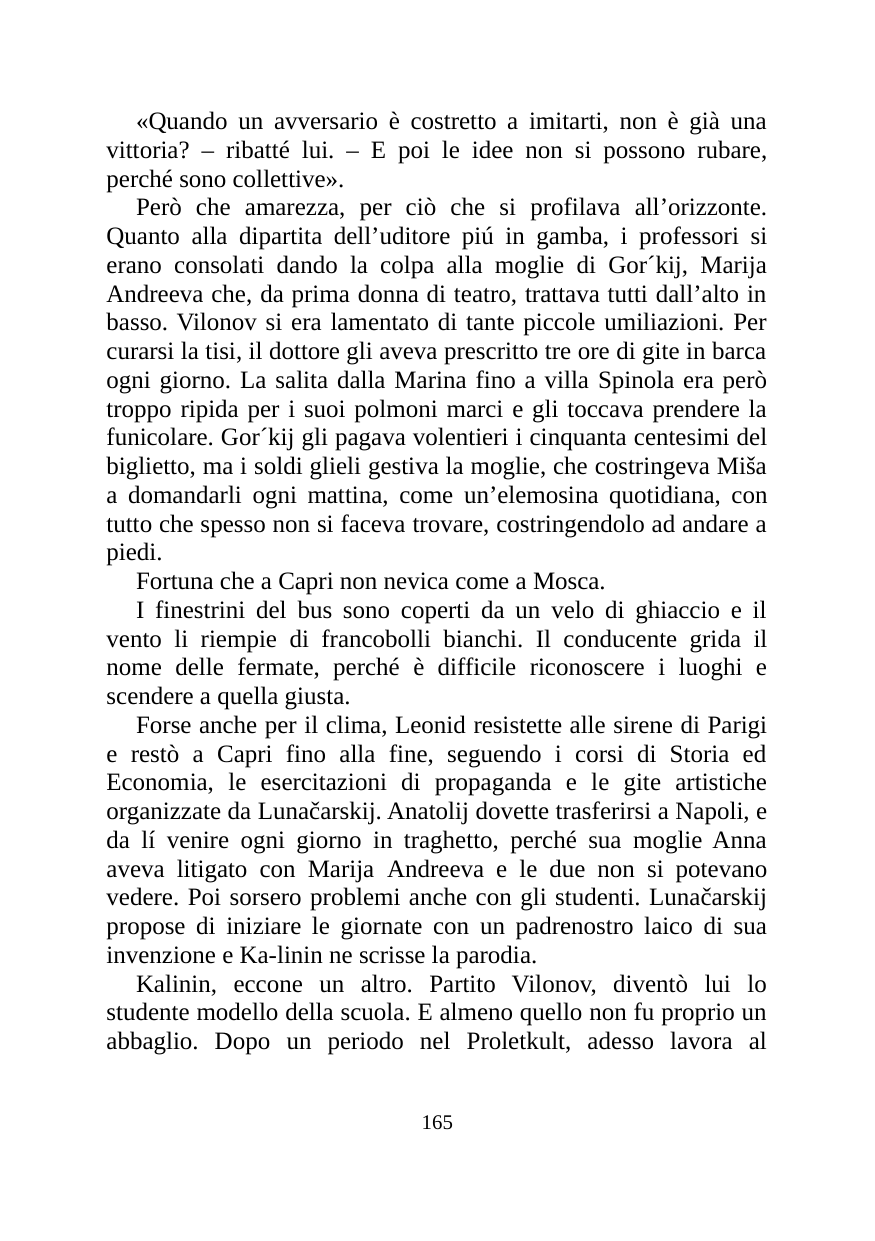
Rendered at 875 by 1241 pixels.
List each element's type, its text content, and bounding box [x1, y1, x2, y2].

text Kalinin, eccone un altro. Partito Vilonov, diventò lui lo studente modello della scuola. E almeno quello non fu proprio un abbaglio. Dopo un periodo nel Proletkult, adesso lavora al [106, 969, 768, 1055]
text Forse anche per il clima, Leonid resistette alle sirene di Parigi e restò a Capri fino alla fine, seguendo i corsi di Storia ed Economia, le esercitazioni di propaganda e le gite artistiche organizzate da Lunačarskij. Anatolij dovette trasferirsi a Napoli, e da lí venire ogni giorno in traghetto, perché sua moglie Anna aveva litigato con Marija Andreeva e le due non si potevano vedere. Poi sorsero problemi anche con gli studenti. Lunačarskij propose di iniziare le giornate con un padrenostro laico di sua invenzione e Ka-linin ne scrisse la parodia. [106, 710, 768, 969]
text Però che amarezza, per ciò che si profilava all’orizzonte. Quanto alla dipartita dell’uditore piú in gamba, i professori si erano consolati dando la colpa alla moglie di Gor´kij, Marija Andreeva che, da prima donna di teatro, trattava tutti dall’alto in basso. Vilonov si era lamentato di tante piccole umiliazioni. Per curarsi la tisi, il dottore gli aveva prescritto tre ore di gite in barca ogni giorno. La salita dalla Marina fino a villa Spinola era però troppo ripida per i suoi polmoni marci e gli toccava prendere la funicolare. Gor´kij gli pagava volentieri i cinquanta centesimi del biglietto, ma i soldi glieli gestiva la moglie, che costringeva Miša a domandarli ogni mattina, come un’elemosina quotidiana, con tutto che spesso non si faceva trovare, costringendolo ad andare a piedi. [106, 192, 768, 566]
text I finestrini del bus sono coperti da un velo di ghiaccio e il vento li riempie di francobolli bianchi. Il conducente grida il nome delle fermate, perché è difficile riconoscere i luoghi e scendere a quella giusta. [106, 595, 768, 710]
text Fortuna che a Capri non nevica come a Mosca. [106, 566, 768, 595]
text «Quando un avversario è costretto a imitarti, non è già una vittoria? – ribatté lui. – E poi le idee non si possono rubare, perché sono collettive». [106, 106, 768, 192]
